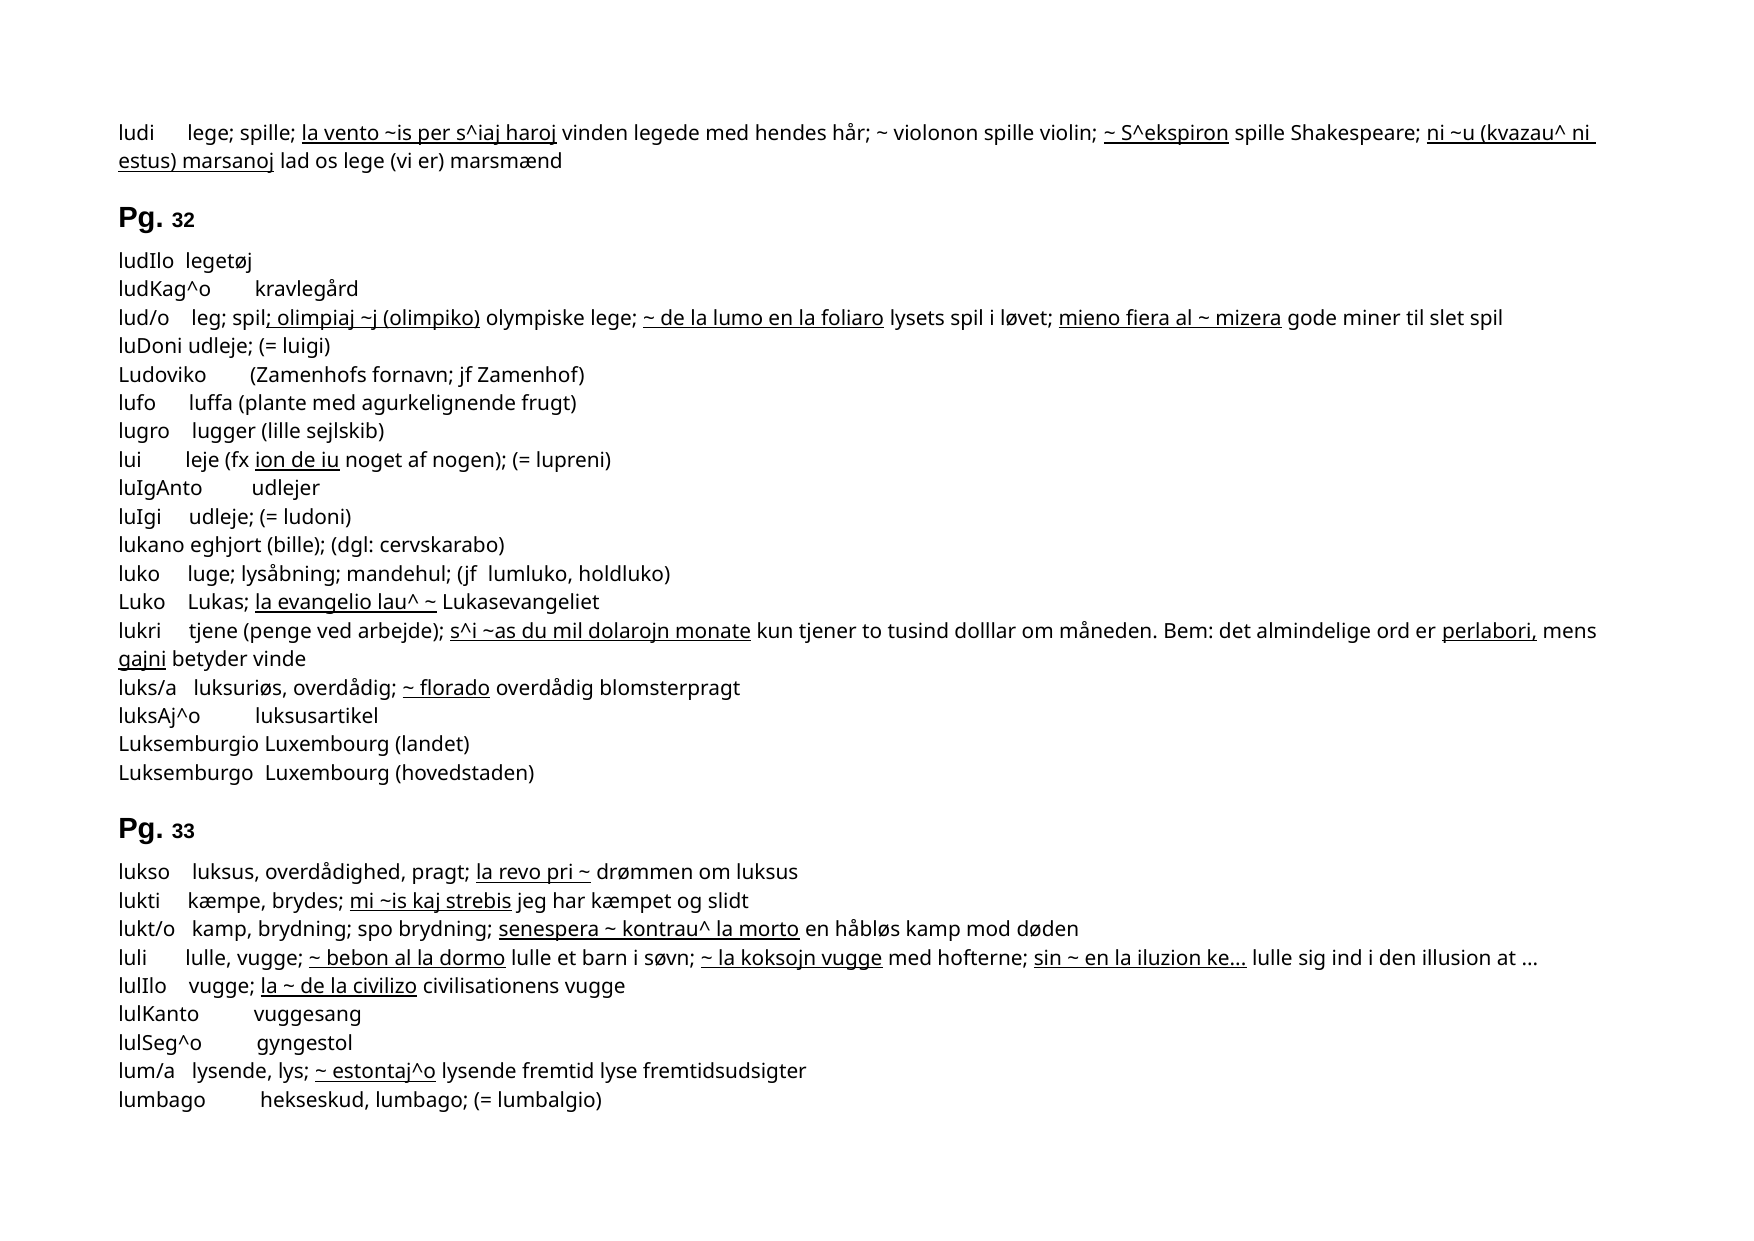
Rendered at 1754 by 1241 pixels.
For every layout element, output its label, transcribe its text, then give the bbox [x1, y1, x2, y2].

text lufo luffa (plante med agurkelignende frugt) [118, 388, 1636, 417]
subtitle Pg. 33 [118, 811, 1636, 845]
text lum/a lysende, lys; ~ estontaj^o lysende fremtid lyse fremtidsudsigter [118, 1056, 1636, 1085]
text lui leje (fx ion de iu noget af nogen); (= lupreni) [118, 445, 1636, 473]
text lugro lugger (lille sejlskib) [118, 417, 1636, 445]
text Luksemburgio Luxembourg (landet) [118, 729, 1636, 758]
text Luksemburgo Luxembourg (hovedstaden) [118, 758, 1636, 786]
text luko luge; lysåbning; mandehul; (jf lumluko, holdluko) [118, 559, 1636, 587]
text lukano eghjort (bille); (dgl: cervskarabo) [118, 530, 1636, 559]
text luDoni udleje; (= luigi) [118, 331, 1636, 360]
text ludIlo legetøj [118, 246, 1636, 274]
text lulKanto vuggesang [118, 999, 1636, 1028]
text luIgi udleje; (= ludoni) [118, 502, 1636, 530]
text luli lulle, vugge; ~ bebon al la dormo lulle et barn i søvn; ~ la koksojn vugge med hofterne; sin ~ en la iluzion ke... lulle sig ind i den illusion at ... [118, 943, 1636, 971]
text lulIlo vugge; la ~ de la civilizo civilisationens vugge [118, 971, 1636, 999]
text luksAj^o luksusartikel [118, 701, 1636, 729]
subtitle Pg. 32 [118, 200, 1636, 233]
text ludi lege; spille; la vento ~is per s^iaj haroj vinden legede med hendes hår; ~ violonon spille violin; ~ S^ekspiron spille Shakespeare; ni ~u (kvazau^ ni estus) marsanoj lad os lege (vi er) marsmænd [118, 118, 1636, 175]
text lud/o leg; spil; olimpiaj ~j (olimpiko) olympiske lege; ~ de la lumo en la foliaro lysets spil i løvet; mieno fiera al ~ mizera gode miner til slet spil [118, 303, 1636, 331]
text ludKag^o kravlegård [118, 274, 1636, 303]
text luIgAnto udlejer [118, 473, 1636, 502]
text lulSeg^o gyngestol [118, 1028, 1636, 1056]
text lukso luksus, overdådighed, pragt; la revo pri ~ drømmen om luksus [118, 857, 1636, 886]
text luks/a luksuriøs, overdådig; ~ florado overdådig blomsterpragt [118, 673, 1636, 701]
text Ludoviko (Zamenhofs fornavn; jf Zamenhof) [118, 360, 1636, 388]
text lukti kæmpe, brydes; mi ~is kaj strebis jeg har kæmpet og slidt [118, 886, 1636, 914]
text lukri tjene (penge ved arbejde); s^i ~as du mil dolarojn monate kun tjener to tusind dolllar om måneden. Bem: det almindelige ord er perlabori, mens gajni betyder vinde [118, 616, 1636, 673]
text Luko Lukas; la evangelio lau^ ~ Lukasevangeliet [118, 587, 1636, 616]
text lukt/o kamp, brydning; spo brydning; senespera ~ kontrau^ la morto en håbløs kamp mod døden [118, 914, 1636, 943]
text lumbago hekseskud, lumbago; (= lumbalgio) [118, 1085, 1636, 1113]
